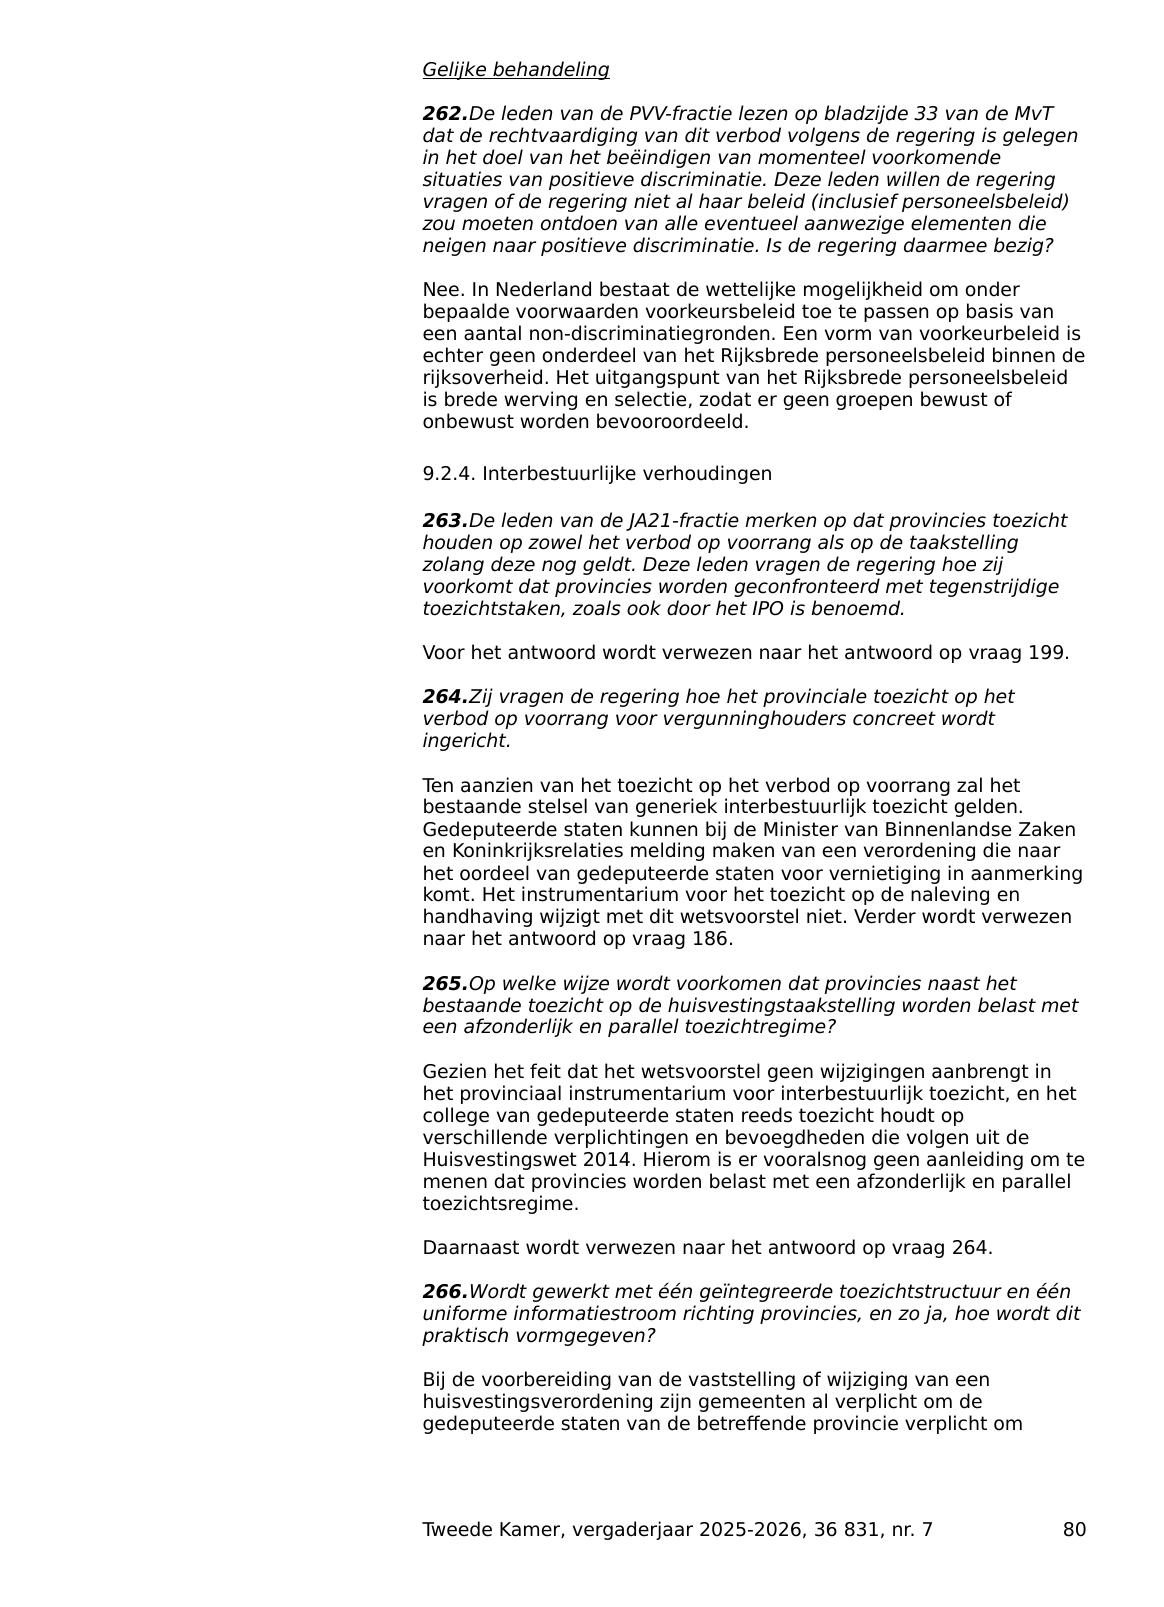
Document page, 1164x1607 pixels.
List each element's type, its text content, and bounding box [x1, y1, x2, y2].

text Gezien het feit dat het wetsvoorstel geen wijzigingen aanbrengt in het provinciaal instrumentarium voor interbestuurlijk toezicht, en het college van gedeputeerde staten reeds toezicht houdt op verschillende verplichtingen en bevoegdheden die volgen uit de Huisvestingswet 2014. Hierom is er vooralsnog geen aanleiding om te menen dat provincies worden belast met een afzonderlijk en parallel toezichtsregime. [422, 1061, 1087, 1214]
text Daarnaast wordt verwezen naar het antwoord op vraag 264. [422, 1237, 1087, 1259]
text 262.De leden van de PVV-fractie lezen op bladzijde 33 van de MvT dat de rechtvaardiging van dit verbod volgens de regering is gelegen in het doel van het beëindigen van momenteel voorkomende situaties van positieve discriminatie. Deze leden willen de regering vragen of de regering niet al haar beleid (inclusief personeelsbeleid) zou moeten ontdoen van alle eventueel aanwezige elementen die neigen naar positieve discriminatie. Is de regering daarmee bezig? [422, 103, 1087, 257]
text 263.De leden van de JA21-fractie merken op dat provincies toezicht houden op zowel het verbod op voorrang als op de taakstelling zolang deze nog geldt. Deze leden vragen de regering hoe zij voorkomt dat provincies worden geconfronteerd met tegenstrijdige toezichtstaken, zoals ook door het IPO is benoemd. [422, 510, 1087, 620]
text Voor het antwoord wordt verwezen naar het antwoord op vraag 199. [422, 642, 1087, 664]
text 265.Op welke wijze wordt voorkomen dat provincies naast het bestaande toezicht op de huisvestingstaakstelling worden belast met een afzonderlijk en parallel toezichtregime? [422, 972, 1087, 1038]
text 266.Wordt gewerkt met één geïntegreerde toezichtstructuur en één uniforme informatiestroom richting provincies, en zo ja, hoe wordt dit praktisch vormgegeven? [422, 1281, 1087, 1347]
subtitle Gelijke behandeling [422, 59, 1087, 81]
text Bij de voorbereiding van de vaststelling of wijziging van een huisvestingsverordening zijn gemeenten al verplicht om de gedeputeerde staten van de betreffende provincie verplicht om [422, 1369, 1087, 1435]
text 264.Zij vragen de regering hoe het provinciale toezicht op het verbod op voorrang voor vergunninghouders concreet wordt ingericht. [422, 686, 1087, 752]
text Ten aanzien van het toezicht op het verbod op voorrang zal het bestaande stelsel van generiek interbestuurlijk toezicht gelden. Gedeputeerde staten kunnen bij de Minister van Binnenlandse Zaken en Koninkrijksrelaties melding maken van een verordening die naar het oordeel van gedeputeerde staten voor vernietiging in aanmerking komt. Het instrumentarium voor het toezicht op de naleving en handhaving wijzigt met dit wetsvoorstel niet. Verder wordt verwezen naar het antwoord op vraag 186. [422, 774, 1087, 950]
subtitle 9.2.4. Interbestuurlijke verhoudingen [422, 463, 1087, 485]
text Nee. In Nederland bestaat de wettelijke mogelijkheid om onder bepaalde voorwaarden voorkeursbeleid toe te passen op basis van een aantal non-discriminatiegronden. Een vorm van voorkeurbeleid is echter geen onderdeel van het Rijksbrede personeelsbeleid binnen de rijksoverheid. Het uitgangspunt van het Rijksbrede personeelsbeleid is brede werving en selectie, zodat er geen groepen bewust of onbewust worden bevooroordeeld. [422, 279, 1087, 433]
